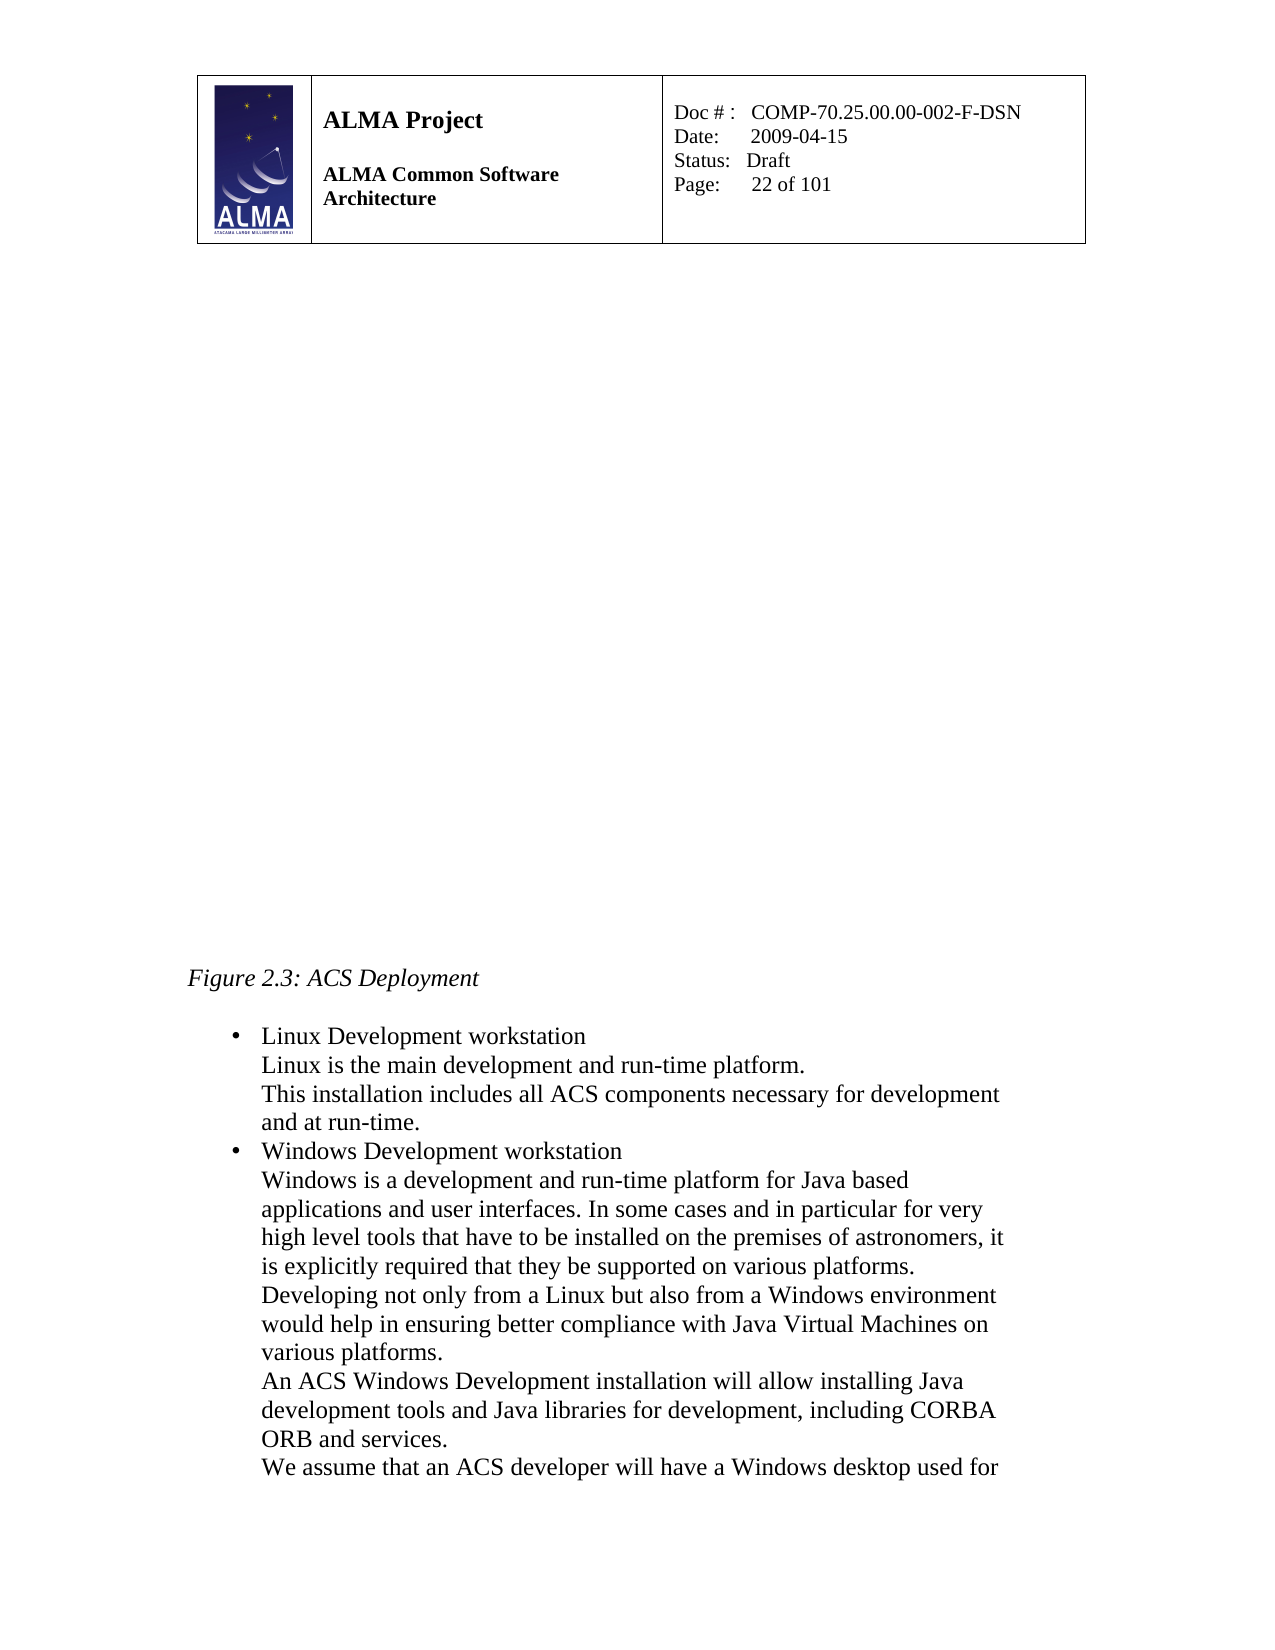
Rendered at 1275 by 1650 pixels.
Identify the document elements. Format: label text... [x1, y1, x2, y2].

list Windows Development workstation Windows is a development and run-time platform for Java based applications and user interfaces. In some cases and in particular for very high level tools that have to be installed on the premises of astronomers, it is explicitly required that they be supported on various platforms. Developing not only from a Linux but also from a Windows environment would help in ensuring better compliance with Java Virtual Machines on various platforms. An ACS Windows Development installation will allow installing Java development tools and Java libraries for development, including CORBA ORB and services. We assume that an ACS developer will have a Windows desktop used for [232, 1136, 1012, 1481]
picture [214, 85, 293, 235]
text Figure 2.3: ACS Deployment [187, 963, 1012, 992]
list Linux Development workstation Linux is the main development and run-time platform. This installation includes all ACS components necessary for development and at run-time. [232, 1021, 1012, 1136]
